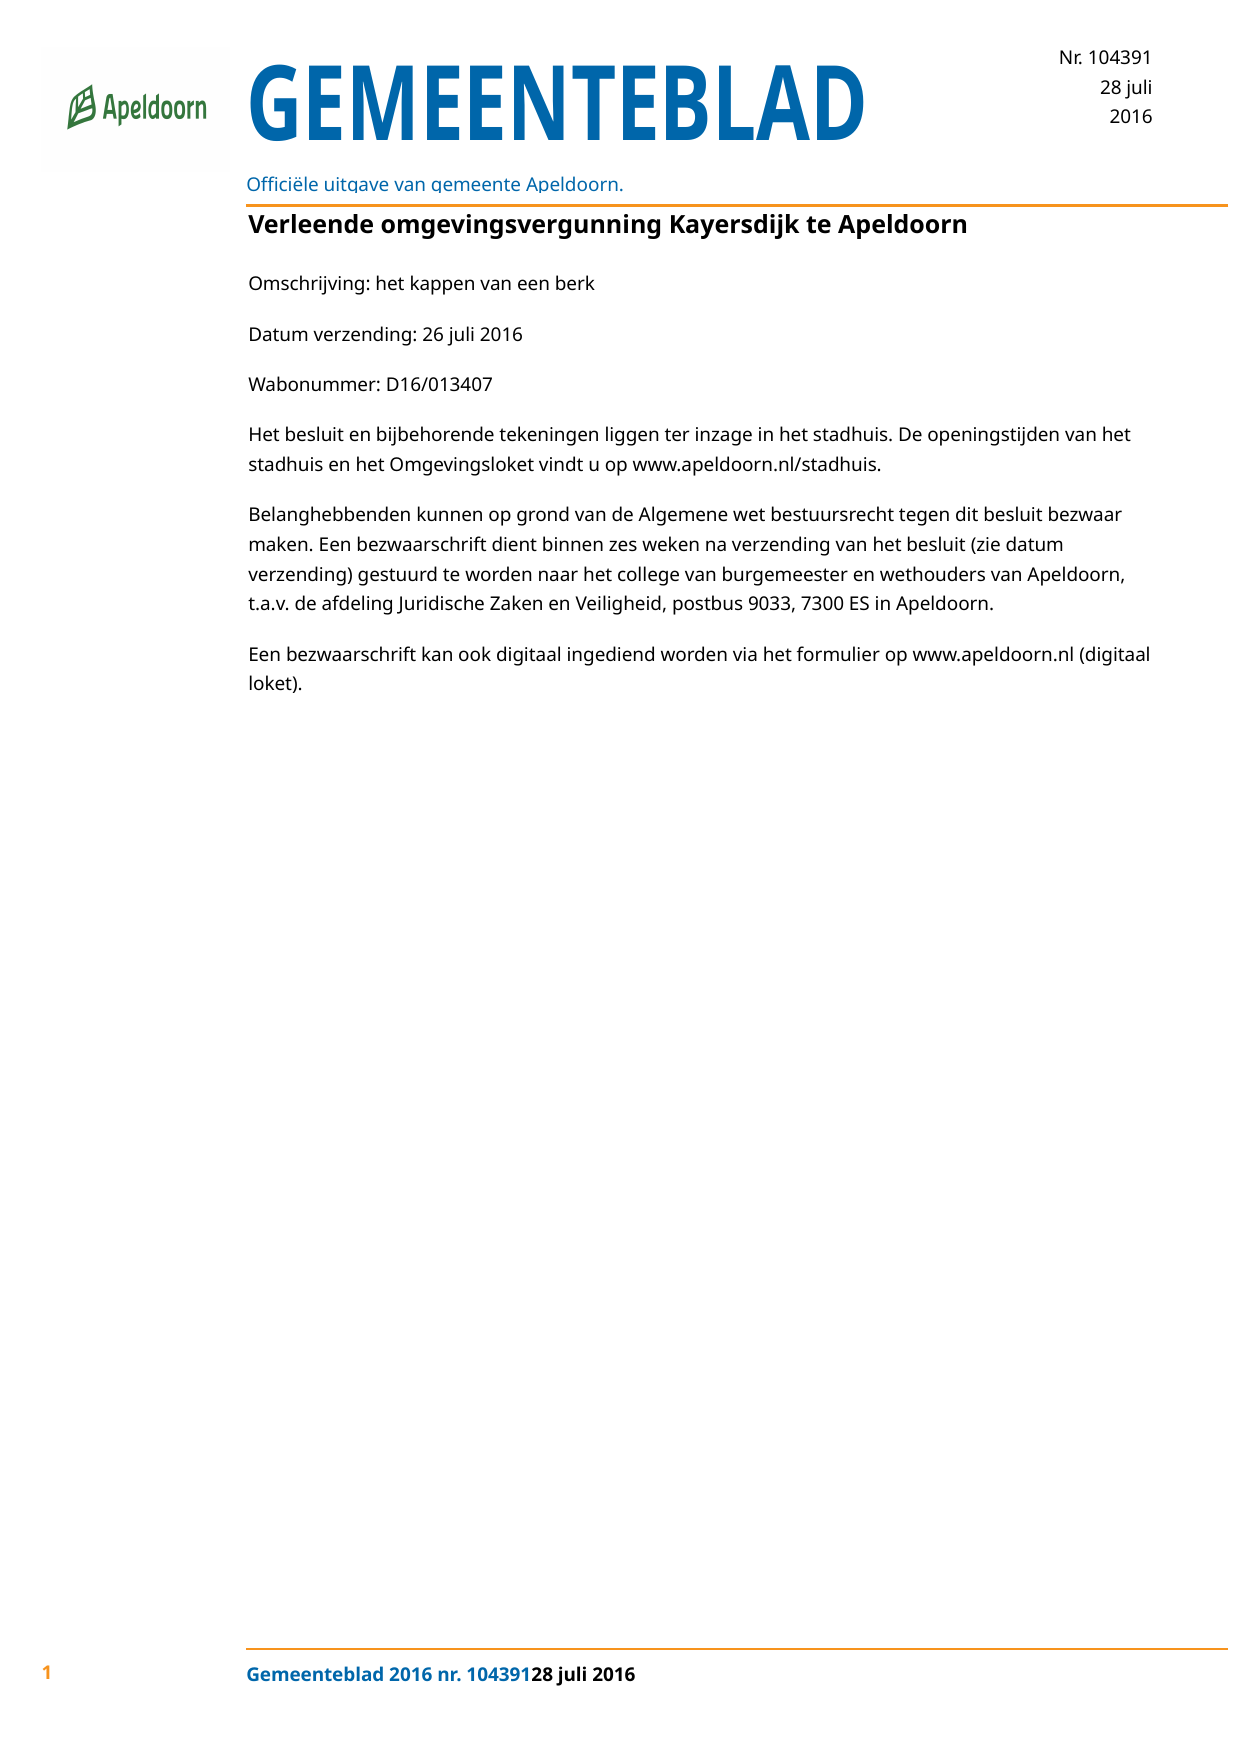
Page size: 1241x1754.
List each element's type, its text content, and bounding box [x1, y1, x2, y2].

text Omschrijving: het kappen van een berk [248, 270, 1152, 296]
text Datum verzending: 26 juli 2016 [248, 321, 1152, 346]
text Verleende omgevingsvergunning Kayersdijk te Apeldoorn [248, 207, 1152, 241]
text Het besluit en bijbehorende tekeningen liggen ter inzage in het stadhuis. De openingstijden van het stadhuis en het Omgevingsloket vindt u op www.apeldoorn.nl/stadhuis. [248, 422, 1152, 477]
text Wabonummer: D16/013407 [248, 371, 1152, 397]
text Een bezwaarschrift kan ook digitaal ingediend worden via het formulier op www.apeldoorn.nl (digitaal loket). [248, 641, 1152, 696]
picture [41, 47, 231, 172]
text Belanghebbenden kunnen op grond van de Algemene wet bestuursrecht tegen dit besluit bezwaar maken. Een bezwaarschrift dient binnen zes weken na verzending van het besluit (zie datum verzending) gestuurd te worden naar het college van burgemeester en wethouders van Apeldoorn, t.a.v. de afdeling Juridische Zaken en Veiligheid, postbus 9033, 7300 ES in Apeldoorn. [248, 502, 1152, 616]
